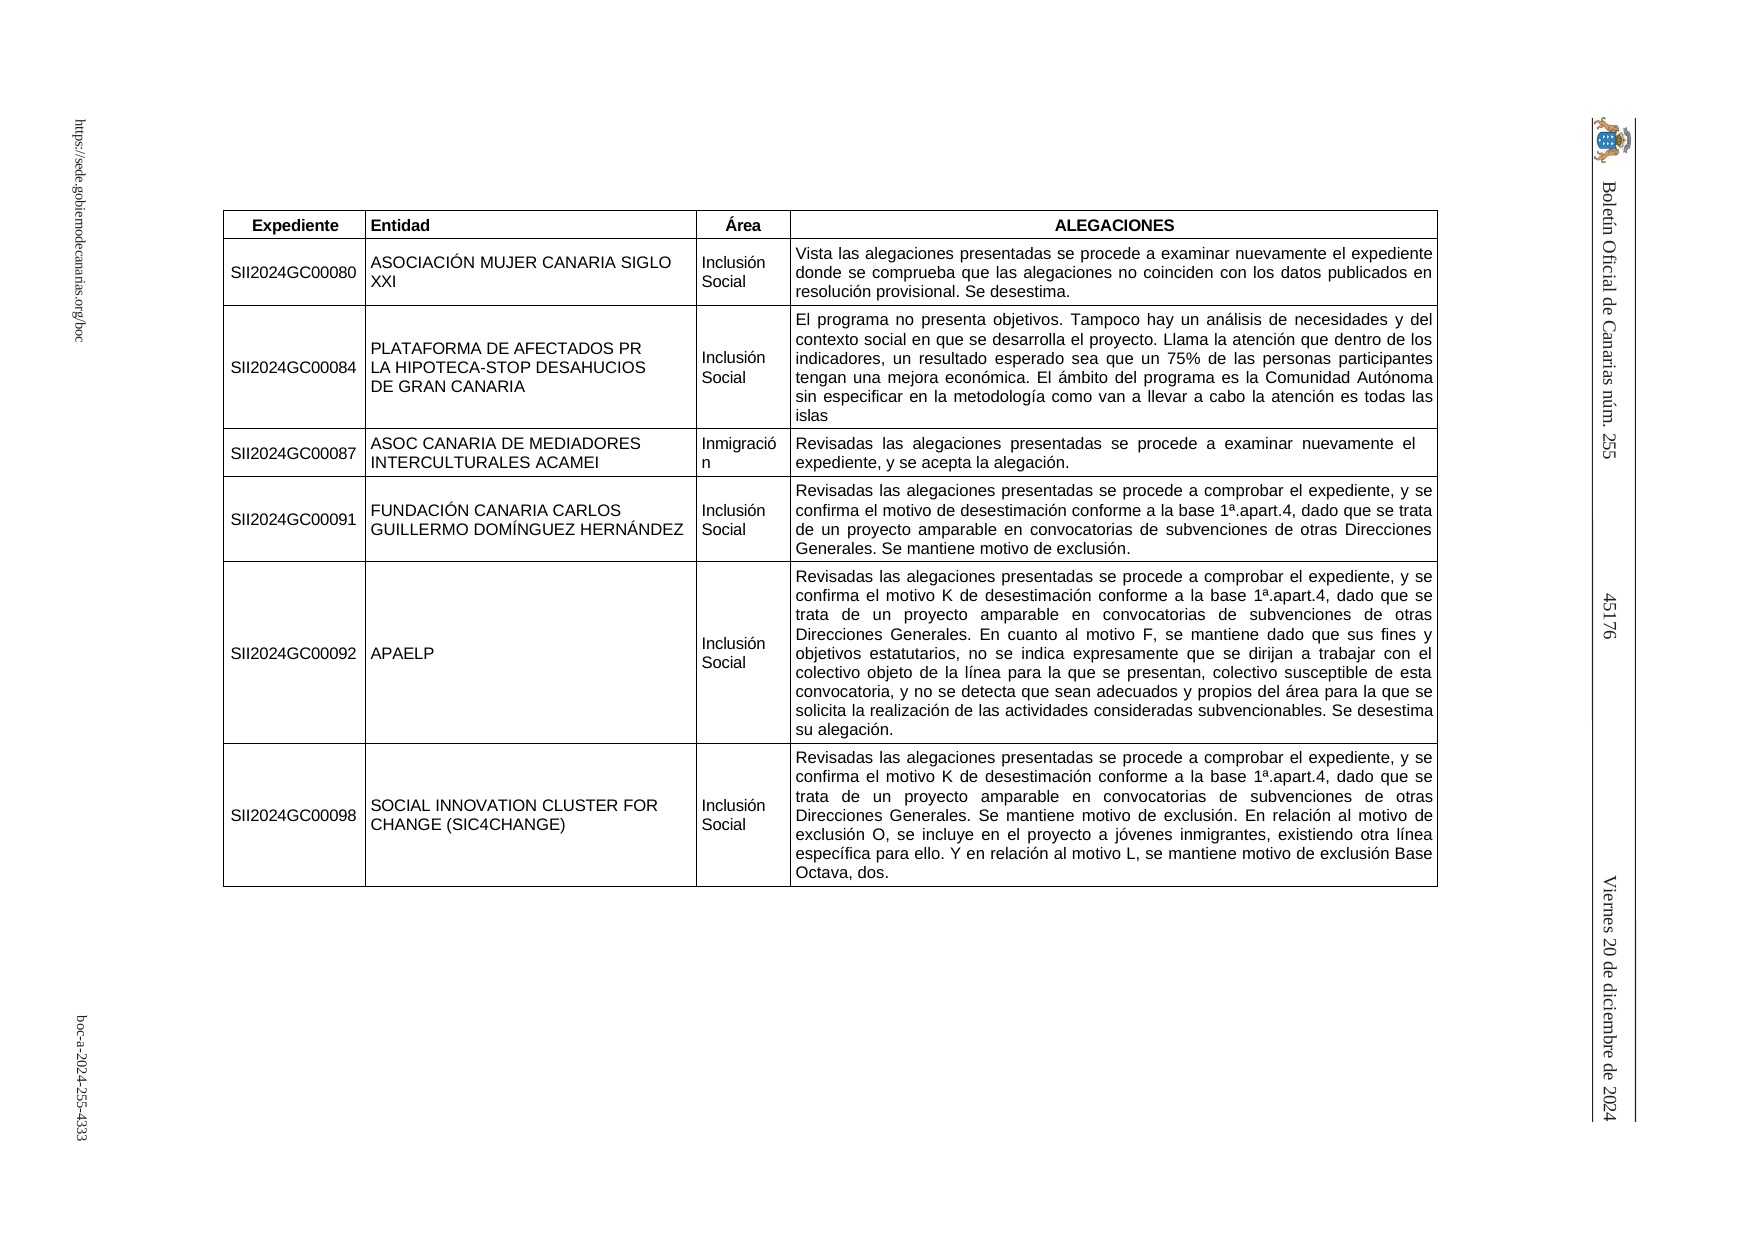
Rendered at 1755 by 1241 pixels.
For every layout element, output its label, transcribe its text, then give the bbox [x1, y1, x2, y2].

table_cell SII2024GC00091 [224, 477, 365, 561]
table_header Área [697, 211, 790, 238]
text Viernes 20 de diciembre de 2024 [1600, 875, 1621, 1124]
table_cell APAELP [366, 562, 696, 742]
table_header Expediente [224, 211, 365, 238]
table_cell SII2024GC00092 [224, 562, 365, 742]
table_cell Inmigració n [697, 429, 790, 476]
table_cell Inclusión Social [697, 744, 790, 886]
table_cell Inclusión Social [697, 239, 790, 304]
table_header Entidad [366, 211, 696, 238]
table_cell SII2024GC00080 [224, 239, 365, 304]
text https://sede.gobiernodecanarias.org/boc [72, 119, 89, 352]
table_cell El programa no presenta objetivos. Tampoco hay un análisis de necesidades y del contexto social en que se desarrolla el proyecto. Llama la atención que dentro de los indicadores, un resultado esperado sea que un 75% de las personas participantes tengan una mejora económica. El ámbito del programa es la Comunidad Autónoma sin especificar en la metodología como van a llevar a cabo la atención es todas las islas [791, 306, 1437, 428]
table_header ALEGACIONES [791, 211, 1437, 238]
table_cell Revisadas las alegaciones presentadas se procede a comprobar el expediente, y se confirma el motivo de desestimación conforme a la base 1ª.apart.4, dado que se trata de un proyecto amparable en convocatorias de subvenciones de otras Direcciones Generales. Se mantiene motivo de exclusión. [791, 477, 1437, 561]
table_cell Inclusión Social [697, 477, 790, 561]
text boc-a-2024-255-4333 [74, 1016, 91, 1145]
table_cell SOCIAL INNOVATION CLUSTER FOR CHANGE (SIC4CHANGE) [366, 744, 696, 886]
table_cell ASOC CANARIA DE MEDIADORES INTERCULTURALES ACAMEI [366, 429, 696, 476]
table_cell Inclusión Social [697, 306, 790, 428]
table_cell ASOCIACIÓN MUJER CANARIA SIGLO XXI [366, 239, 696, 304]
table_cell Revisadas las alegaciones presentadas se procede a comprobar el expediente, y se confirma el motivo K de desestimación conforme a la base 1ª.apart.4, dado que se trata de un proyecto amparable en convocatorias de subvenciones de otras Direcciones Generales. En cuanto al motivo F, se mantiene dado que sus fines y objetivos estatutarios, no se indica expresamente que se dirijan a trabajar con el colectivo objeto de la línea para la que se presentan, colectivo susceptible de esta convocatoria, y no se detecta que sean adecuados y propios del área para la que se solicita la realización de las actividades consideradas subvencionables. Se desestima su alegación. [791, 562, 1437, 742]
table_cell Revisadas las alegaciones presentadas se procede a examinar nuevamente el expediente, y se acepta la alegación. [791, 429, 1437, 476]
table_cell Vista las alegaciones presentadas se procede a examinar nuevamente el expediente donde se comprueba que las alegaciones no coinciden con los datos publicados en resolución provisional. Se desestima. [791, 239, 1437, 304]
table_cell FUNDACIÓN CANARIA CARLOS GUILLERMO DOMÍNGUEZ HERNÁNDEZ [366, 477, 696, 561]
text Boletín Oficial de Canarias núm. 255 [1599, 181, 1621, 462]
table_cell Inclusión Social [697, 562, 790, 742]
table_cell SII2024GC00084 [224, 306, 365, 428]
table_cell PLATAFORMA DE AFECTADOS PR LA HIPOTECA-STOP DESAHUCIOS DE GRAN CANARIA [366, 306, 696, 428]
table_cell Revisadas las alegaciones presentadas se procede a comprobar el expediente, y se confirma el motivo K de desestimación conforme a la base 1ª.apart.4, dado que se trata de un proyecto amparable en convocatorias de subvenciones de otras Direcciones Generales. Se mantiene motivo de exclusión. En relación al motivo de exclusión O, se incluye en el proyecto a jóvenes inmigrantes, existiendo otra línea específica para ello. Y en relación al motivo L, se mantiene motivo de exclusión Base Octava, dos. [791, 744, 1437, 886]
table_cell SII2024GC00087 [224, 429, 365, 476]
table_cell SII2024GC00098 [224, 744, 365, 886]
text 45176 [1600, 593, 1621, 642]
